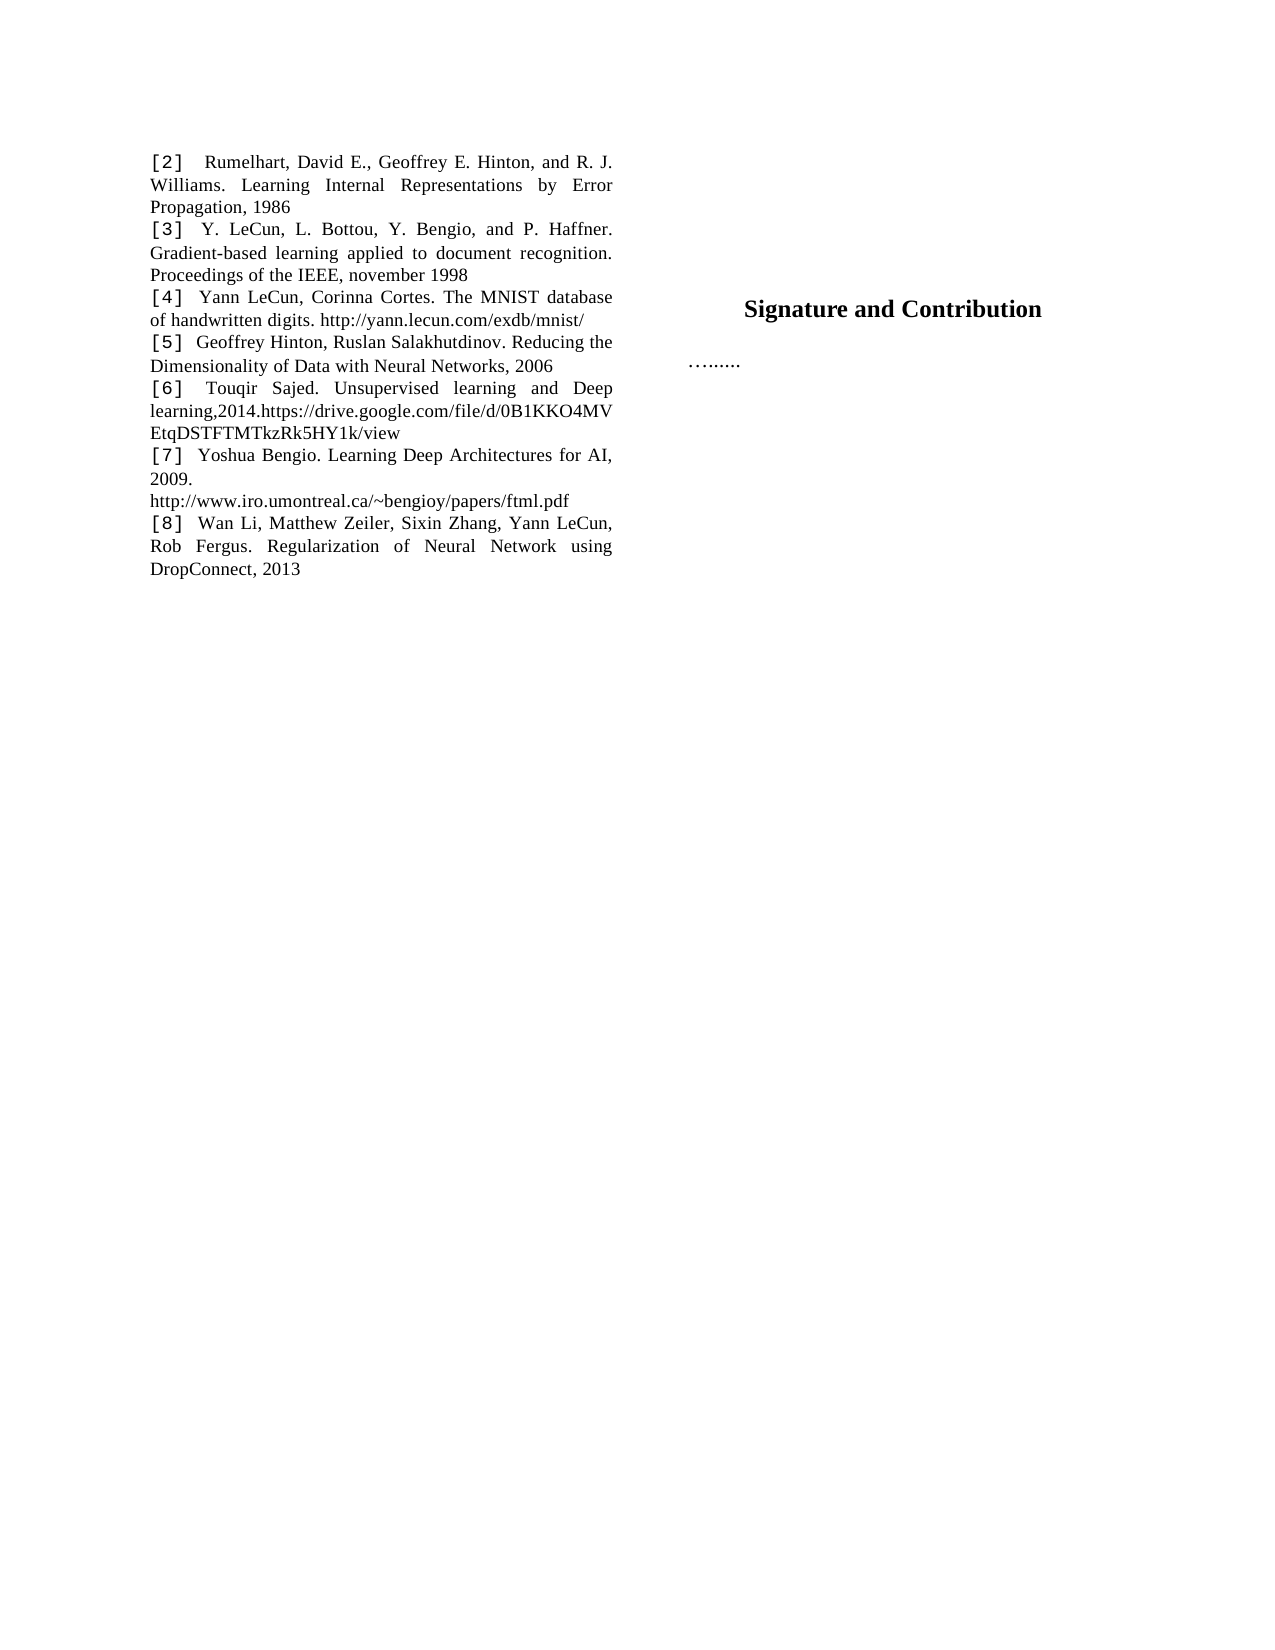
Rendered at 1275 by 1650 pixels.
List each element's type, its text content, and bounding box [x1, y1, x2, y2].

text [8] Wan Li, Matthew Zeiler, Sixin Zhang, Yann LeCun, Rob Fergus. Regularization of Neural Network using DropConnect, 2013 [150, 511, 613, 579]
text [4] Yann LeCun, Corinna Cortes. The MNIST database of handwritten digits. http://yann.lecun.com/exdb/mnist/ [150, 285, 613, 331]
text …...... [661, 347, 1125, 372]
text [5] Geoffrey Hinton, Ruslan Salakhutdinov. Reducing the Dimensionality of Data with Neural Networks, 2006 [150, 331, 613, 376]
subtitle Signature and Contribution [661, 294, 1125, 323]
text [6] Touqir Sajed. Unsupervised learning and Deep learning,2014.https://drive.google.com/file/d/0B1KKO4MVEtqDSTFTMTkzRk5HY1k/view [150, 376, 613, 444]
text [7] Yoshua Bengio. Learning Deep Architectures for AI, 2009. http://www.iro.umontreal.ca/~bengioy/papers/ftml.pdf [150, 444, 613, 511]
text [3] Y. LeCun, L. Bottou, Y. Bengio, and P. Haffner. Gradient-based learning applied to document recognition. Proceedings of the IEEE, november 1998 [150, 218, 613, 285]
text [2] Rumelhart, David E., Geoffrey E. Hinton, and R. J. Williams. Learning Internal Representations by Error Propagation, 1986 [150, 150, 613, 218]
